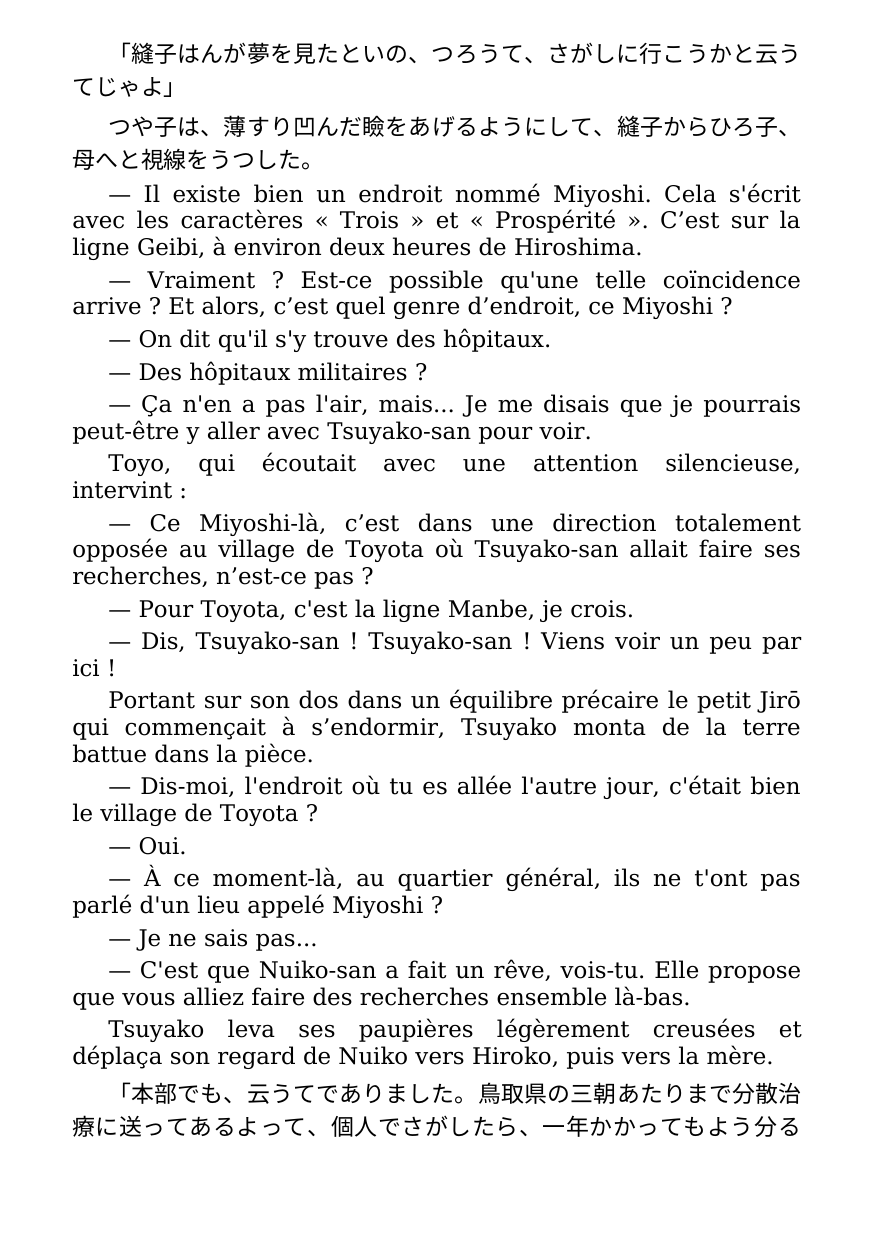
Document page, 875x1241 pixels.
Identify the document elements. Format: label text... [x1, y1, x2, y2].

text Tsuyako leva ses paupières légèrement creusées et déplaça son regard de Nuiko vers Hiroko, puis vers la mère. [72, 1017, 802, 1070]
text — Vraiment ? Est-ce possible qu'une telle coïncidence arrive ? Et alors, c’est quel genre d’endroit, ce Miyoshi ? [72, 267, 802, 320]
text — Dis-moi, l'endroit où tu es allée l'autre jour, c'était bien le village de Toyota ? [72, 773, 802, 827]
text 「縫子はんが夢を見たといの、つろうて、さがしに行こうかと云うてじゃよ」 [72, 36, 802, 102]
text — On dit qu'il s'y trouve des hôpitaux. [72, 326, 802, 353]
text — Dis, Tsuyako-san ! Tsuyako-san ! Viens voir un peu par ici ! [72, 628, 802, 682]
text — Ce Miyoshi-là, c’est dans une direction totalement opposée au village de Toyota où Tsuyako-san allait faire ses recherches, n’est-ce pas ? [72, 510, 802, 590]
text — À ce moment-là, au quartier général, ils ne t'ont pas parlé d'un lieu appelé Miyoshi ? [72, 865, 802, 919]
text — C'est que Nuiko-san a fait un rêve, vois-tu. Elle propose que vous alliez faire des recherches ensemble là-bas. [72, 957, 802, 1011]
text Portant sur son dos dans un équilibre précaire le petit Jirō qui commençait à s’endormir, Tsuyako monta de la terre battue dans la pièce. [72, 688, 802, 768]
text 「本部でも、云うてでありました。鳥取県の三朝あたりまで分散治療に送ってあるよって、個人でさがしたら、一年かかってもよう分る [72, 1076, 802, 1142]
text — Pour Toyota, c'est la ligne Manbe, je crois. [72, 596, 802, 622]
text — Il existe bien un endroit nommé Miyoshi. Cela s'écrit avec les caractères « Trois » et « Prospérité ». C’est sur la ligne Geibi, à environ deux heures de Hiroshima. [72, 181, 802, 261]
text Toyo, qui écoutait avec une attention silencieuse, intervint : [72, 451, 802, 504]
text — Oui. [72, 833, 802, 859]
text つや子は、薄すり凹んだ瞼をあげるようにして、縫子からひろ子、母へと視線をうつした。 [72, 108, 802, 175]
text — Des hôpitaux militaires ? [72, 359, 802, 385]
text — Ça n'en a pas l'air, mais... Je me disais que je pourrais peut-être y aller avec Tsuyako-san pour voir. [72, 391, 802, 444]
text — Je ne sais pas... [72, 925, 802, 951]
